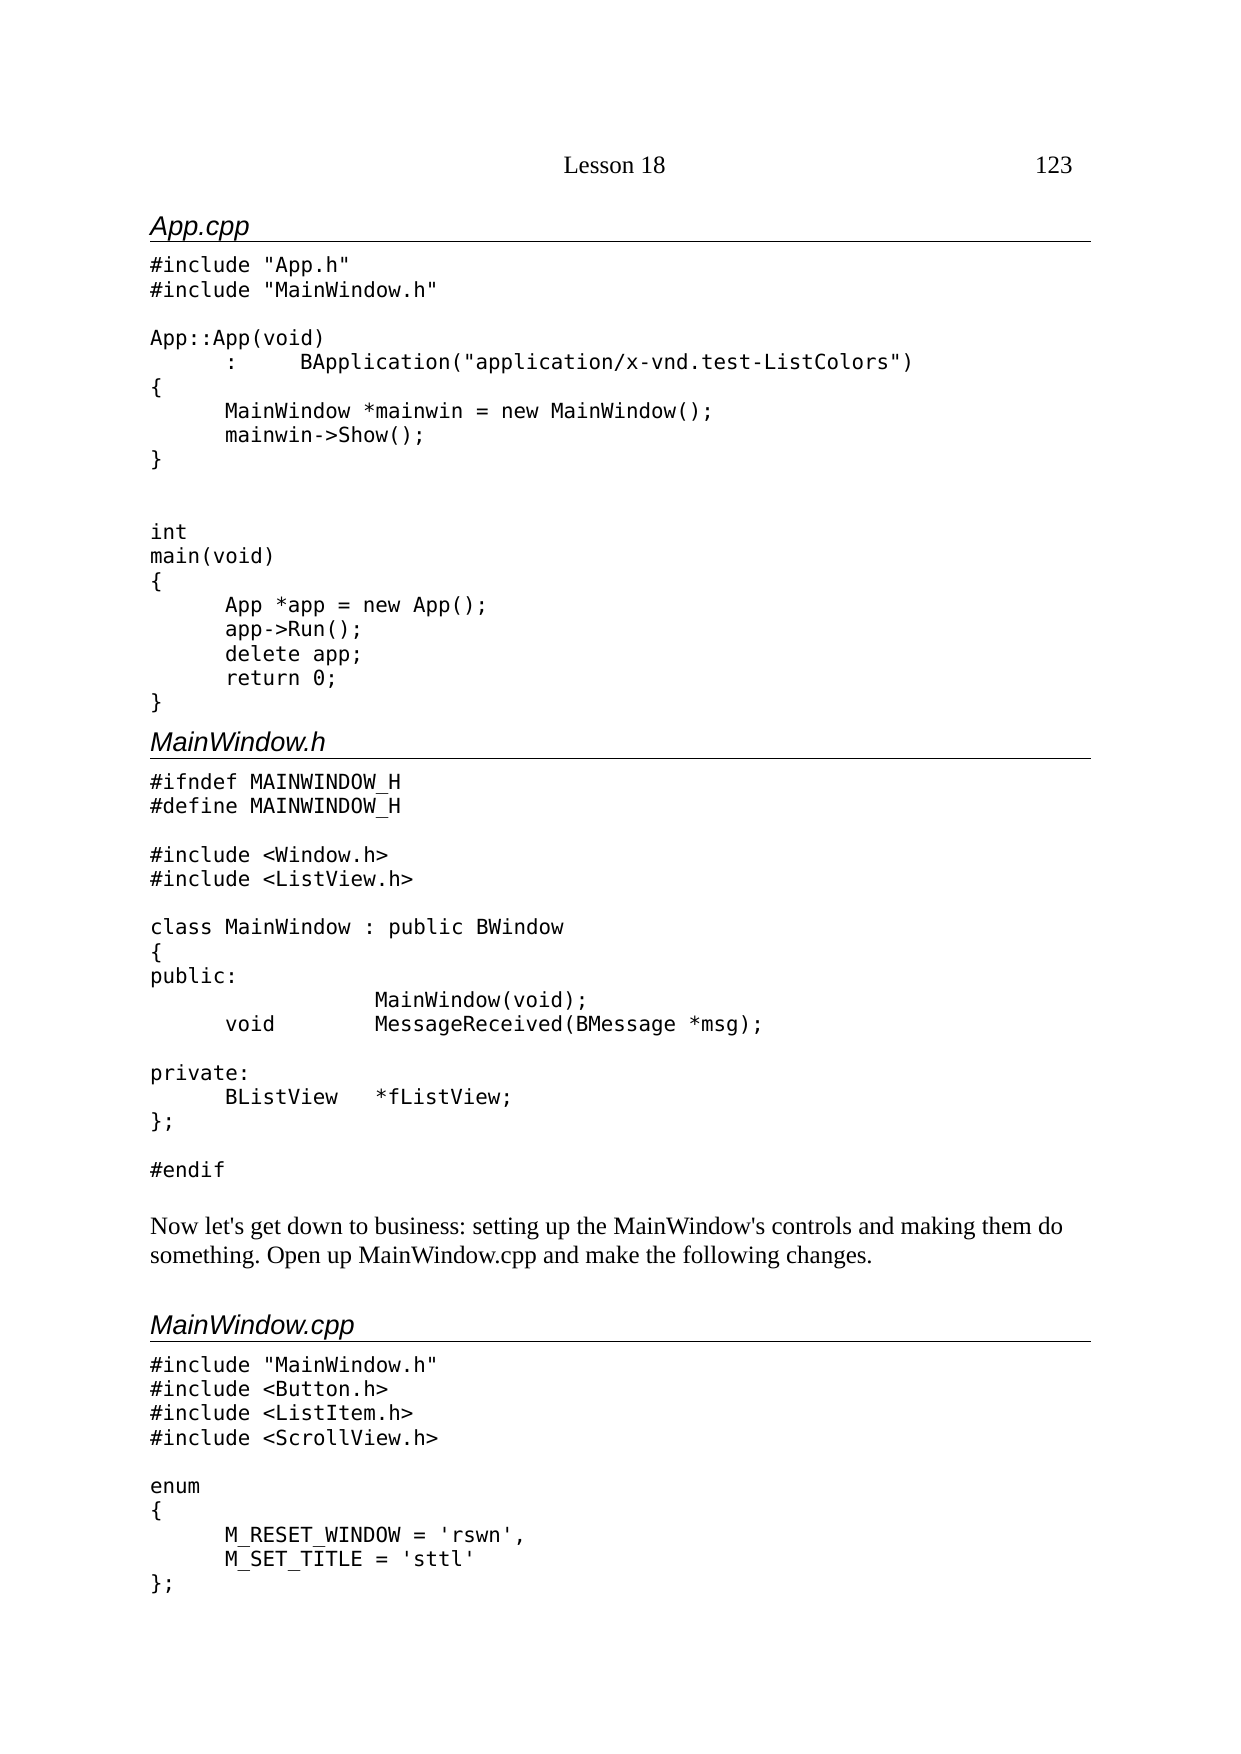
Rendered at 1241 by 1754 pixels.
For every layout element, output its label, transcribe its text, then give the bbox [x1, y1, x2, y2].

text { [150, 375, 1091, 399]
text #define MAINWINDOW_H [150, 794, 1091, 818]
text Now let's get down to business: setting up the MainWindow's controls and making them do something. Open up MainWindow.cpp and make the following changes. [150, 1211, 1091, 1269]
text class MainWindow : public BWindow [150, 915, 1091, 940]
text App *app = new App(); [150, 593, 1091, 617]
text return 0; [150, 666, 1091, 690]
text : BApplication("application/x-vnd.test-ListColors") [150, 350, 1091, 375]
text MainWindow(void); [150, 988, 1091, 1012]
text #include "App.h" [150, 253, 1091, 278]
text #include <ScrollView.h> [150, 1426, 1091, 1450]
text #ifndef MAINWINDOW_H [150, 770, 1091, 794]
text } [150, 690, 1091, 714]
text MainWindow *mainwin = new MainWindow(); [150, 399, 1091, 423]
text #include <Button.h> [150, 1377, 1091, 1401]
text BListView *fListView; [150, 1085, 1091, 1109]
text #include <Window.h> [150, 843, 1091, 867]
text private: [150, 1061, 1091, 1085]
text #include <ListItem.h> [150, 1401, 1091, 1426]
text } [150, 447, 1091, 472]
text mainwin->Show(); [150, 423, 1091, 447]
text App::App(void) [150, 326, 1091, 350]
text delete app; [150, 642, 1091, 666]
text app->Run(); [150, 617, 1091, 642]
text int [150, 520, 1091, 544]
text { [150, 1498, 1091, 1523]
text #endif [150, 1158, 1091, 1182]
text #include <ListView.h> [150, 867, 1091, 891]
subtitle MainWindow.h [150, 726, 1091, 758]
text { [150, 569, 1091, 593]
text #include "MainWindow.h" [150, 1353, 1091, 1377]
text void MessageReceived(BMessage *msg); [150, 1012, 1091, 1037]
text main(void) [150, 544, 1091, 569]
text M_RESET_WINDOW = 'rswn', [150, 1523, 1091, 1547]
text }; [150, 1571, 1091, 1595]
text enum [150, 1474, 1091, 1498]
text { [150, 940, 1091, 964]
text public: [150, 964, 1091, 988]
subtitle MainWindow.cpp [150, 1309, 1091, 1341]
text }; [150, 1109, 1091, 1134]
text #include "MainWindow.h" [150, 278, 1091, 302]
text M_SET_TITLE = 'sttl' [150, 1547, 1091, 1571]
subtitle App.cpp [150, 210, 1091, 241]
